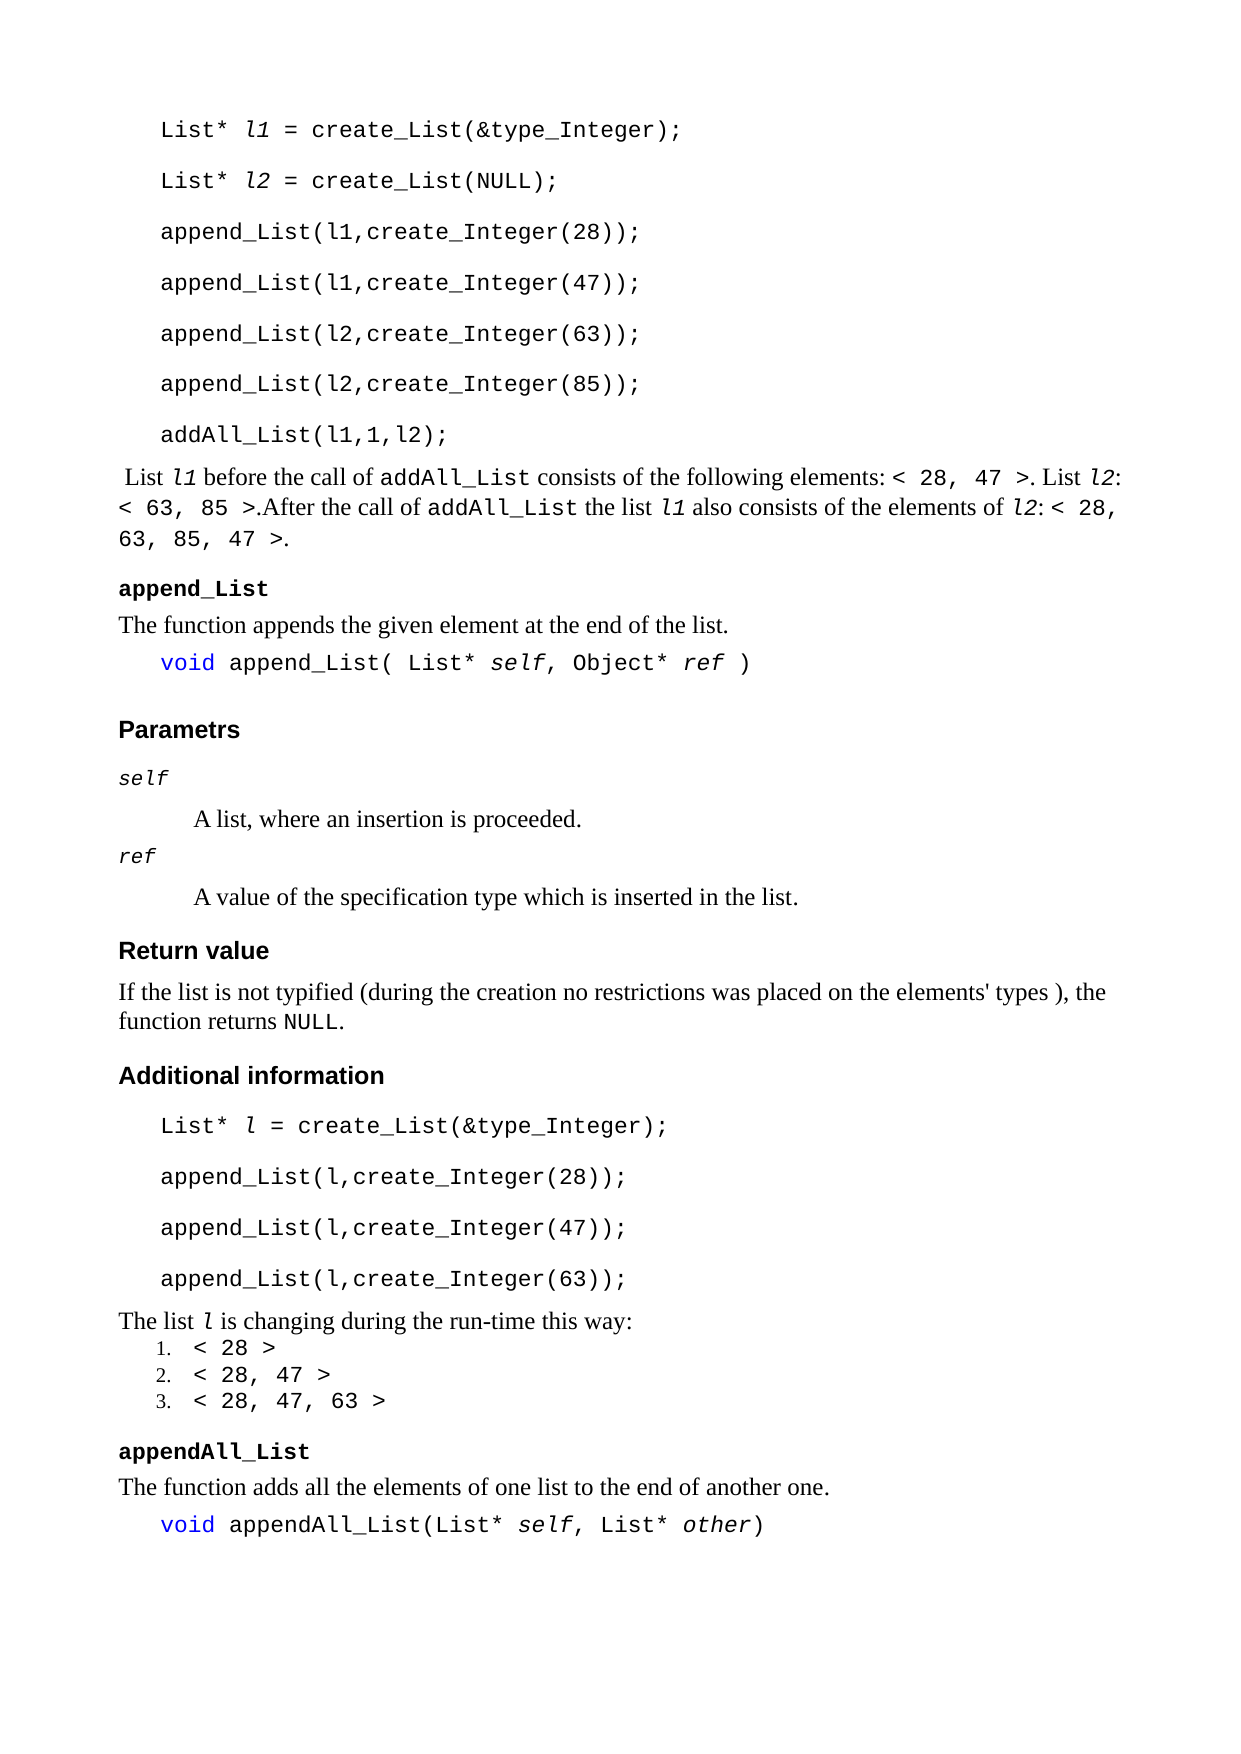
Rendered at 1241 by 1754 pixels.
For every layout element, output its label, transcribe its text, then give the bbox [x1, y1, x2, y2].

text List* l2 = create_List(NULL); [160, 169, 1122, 195]
text append_List(l1,create_Integer(28)); [160, 220, 1122, 246]
text List* l1 = create_List(&type_Integer); [160, 118, 1122, 144]
text If the list is not typified (during the creation no restrictions was placed on the elements' types ), the function returns NULL. [118, 977, 1122, 1036]
text append_List(l,create_Integer(28)); [160, 1166, 1122, 1192]
text void append_List( List* self, Object* ref ) [160, 651, 1122, 677]
text append_List(l2,create_Integer(63)); [160, 322, 1122, 348]
subtitle Parametrs [118, 715, 1122, 743]
list < 28, 47 > [156, 1362, 1122, 1389]
subtitle Additional information [118, 1061, 1122, 1090]
text List* l = create_List(&type_Integer); [160, 1115, 1122, 1141]
text append_List(l,create_Integer(47)); [160, 1217, 1122, 1242]
text The list l is changing during the run-time this way: [118, 1306, 1122, 1336]
text The function adds all the elements of one list to the end of another one. [118, 1472, 1122, 1501]
list < 28, 47, 63 > [156, 1389, 1122, 1415]
text addAll_List(l1,1,l2); [160, 424, 1122, 450]
text A value of the specification type which is inserted in the list. [193, 882, 1122, 911]
subtitle append_List [118, 578, 1122, 604]
subtitle Return value [118, 936, 1122, 964]
subtitle appendAll_List [118, 1440, 1122, 1466]
text self [118, 768, 1122, 792]
text List l1 before the call of addAll_List consists of the following elements: < 28, 47 >. List l2: < 63, 85 >.After the call of addAll_List the list l1 also consists of the elements of l2: < 28, 63, 85, 47 >. [118, 462, 1122, 553]
text ref [118, 846, 1122, 869]
text A list, where an insertion is proceeded. [193, 804, 1122, 833]
text append_List(l,create_Integer(63)); [160, 1267, 1122, 1293]
list < 28 > [156, 1336, 1122, 1362]
text append_List(l1,create_Integer(47)); [160, 271, 1122, 297]
text void appendAll_List(List* self, List* other) [160, 1514, 1122, 1539]
text The function appends the given element at the end of the list. [118, 610, 1122, 639]
text append_List(l2,create_Integer(85)); [160, 373, 1122, 399]
